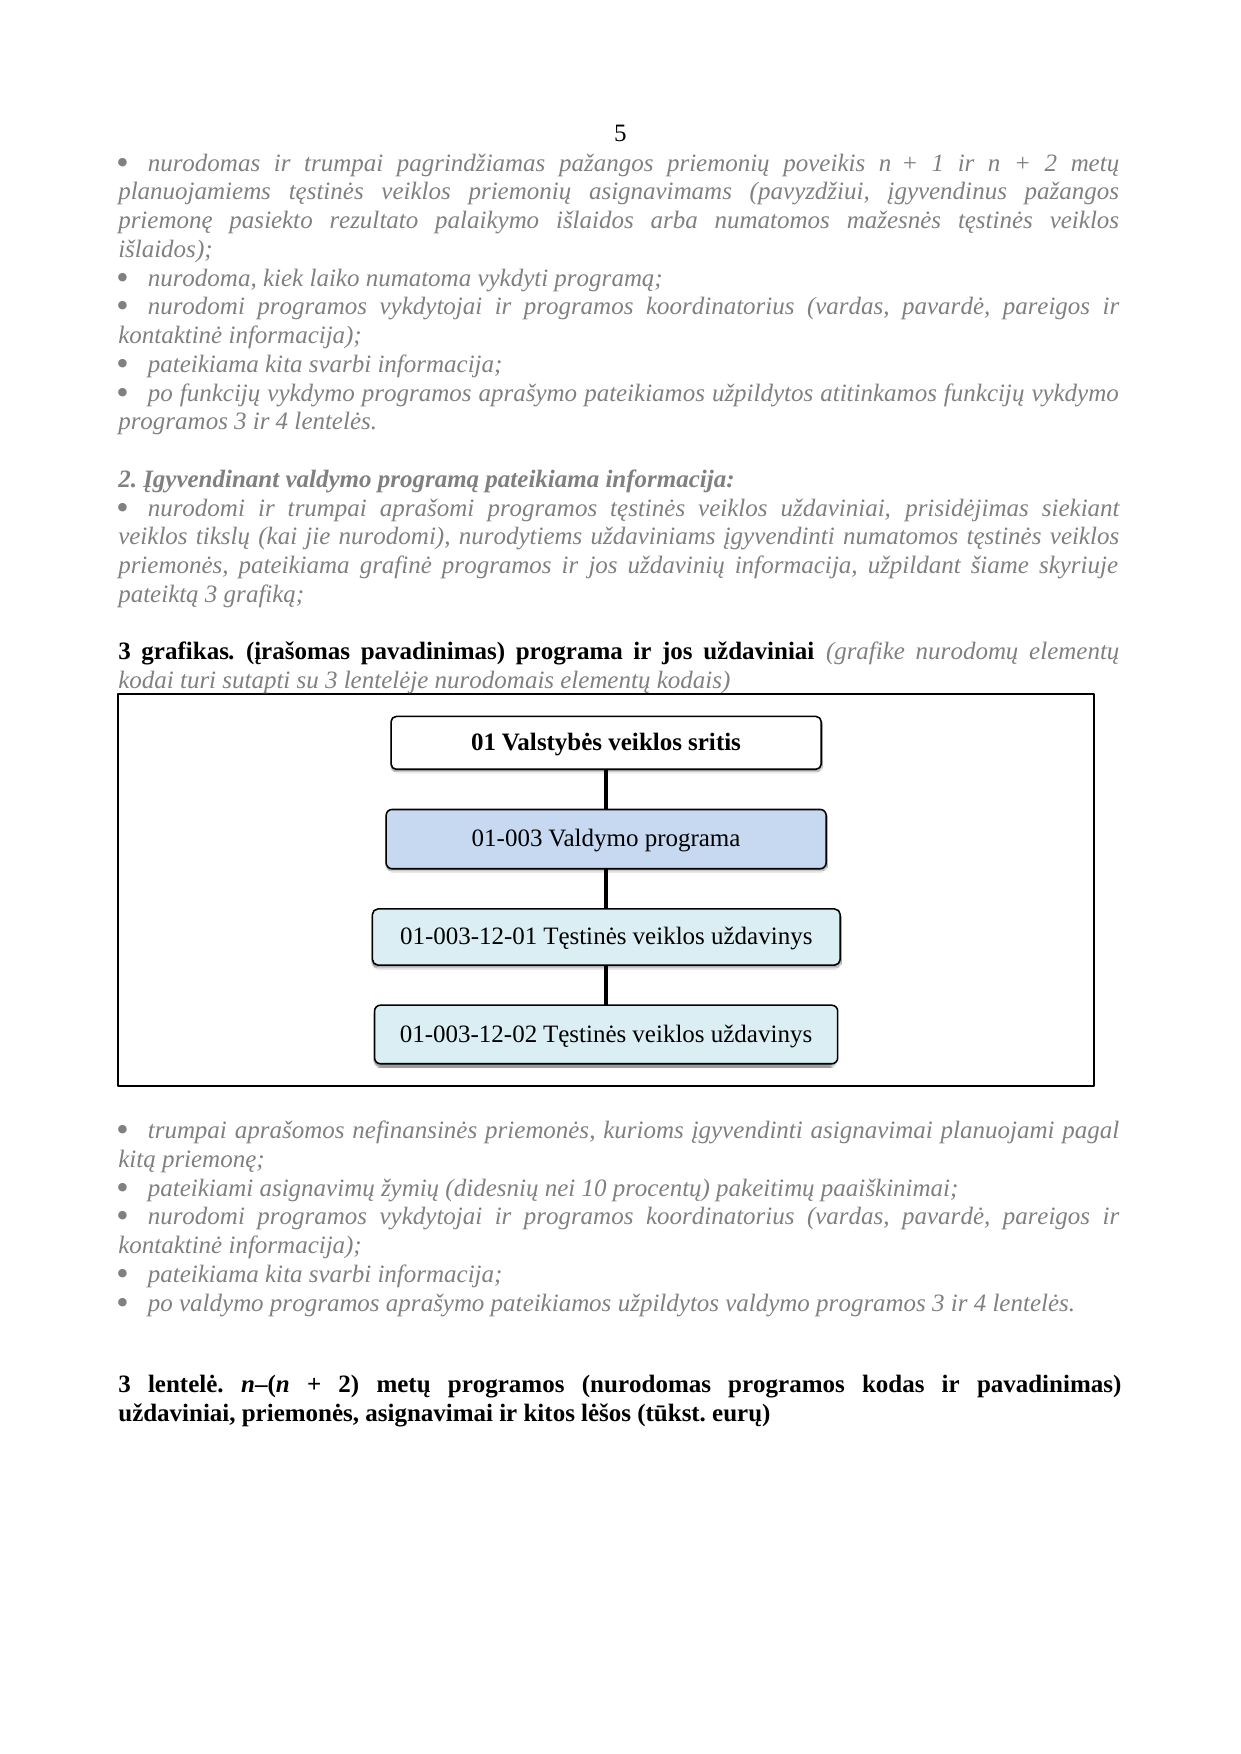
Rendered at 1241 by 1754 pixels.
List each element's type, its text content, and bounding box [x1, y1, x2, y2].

text  pateikiami asignavimų žymių (didesnių nei 10 procentų) pakeitimų paaiškinimai; [118, 1173, 1122, 1201]
text  nurodomi programos vykdytojai ir programos koordinatorius (vardas, pavardė, pareigos ir kontaktinė informacija); [118, 291, 1122, 349]
text  pateikiama kita svarbi informacija; [118, 349, 1122, 378]
text  nurodomi ir trumpai aprašomi programos tęstinės veiklos uždaviniai, prisidėjimas siekiant veiklos tikslų (kai jie nurodomi), nurodytiems uždaviniams įgyvendinti numatomos tęstinės veiklos priemonės, pateikiama grafinė programos ir jos uždavinių informacija, užpildant šiame skyriuje pateiktą 3 grafiką; [118, 493, 1122, 608]
text  nurodomas ir trumpai pagrindžiamas pažangos priemonių poveikis n + 1 ir n + 2 metų planuojamiems tęstinės veiklos priemonių asignavimams (pavyzdžiui, įgyvendinus pažangos priemonę pasiekto rezultato palaikymo išlaidos arba numatomos mažesnės tęstinės veiklos išlaidos); [118, 148, 1122, 263]
text  trumpai aprašomos nefinansinės priemonės, kurioms įgyvendinti asignavimai planuojami pagal kitą priemonę; [118, 1115, 1122, 1173]
text  po funkcijų vykdymo programos aprašymo pateikiamos užpildytos atitinkamos funkcijų vykdymo programos 3 ir 4 lentelės. [118, 378, 1122, 435]
text 2. Įgyvendinant valdymo programą pateikiama informacija: [118, 464, 1122, 493]
text  po valdymo programos aprašymo pateikiamos užpildytos valdymo programos 3 ir 4 lentelės. [118, 1288, 1122, 1316]
text 3 lentelė. n–(n + 2) metų programos (nurodomas programos kodas ir pavadinimas) uždaviniai, priemonės, asignavimai ir kitos lėšos (tūkst. eurų) [118, 1369, 1122, 1427]
text  pateikiama kita svarbi informacija; [118, 1259, 1122, 1288]
text  nurodoma, kiek laiko numatoma vykdyti programą; [118, 263, 1122, 291]
text 3 grafikas. (įrašomas pavadinimas) programa ir jos uždaviniai (grafike nurodomų elementų kodai turi sutapti su 3 lentelėje nurodomais elementų kodais) [118, 636, 1122, 694]
text  nurodomi programos vykdytojai ir programos koordinatorius (vardas, pavardė, pareigos ir kontaktinė informacija); [118, 1201, 1122, 1259]
